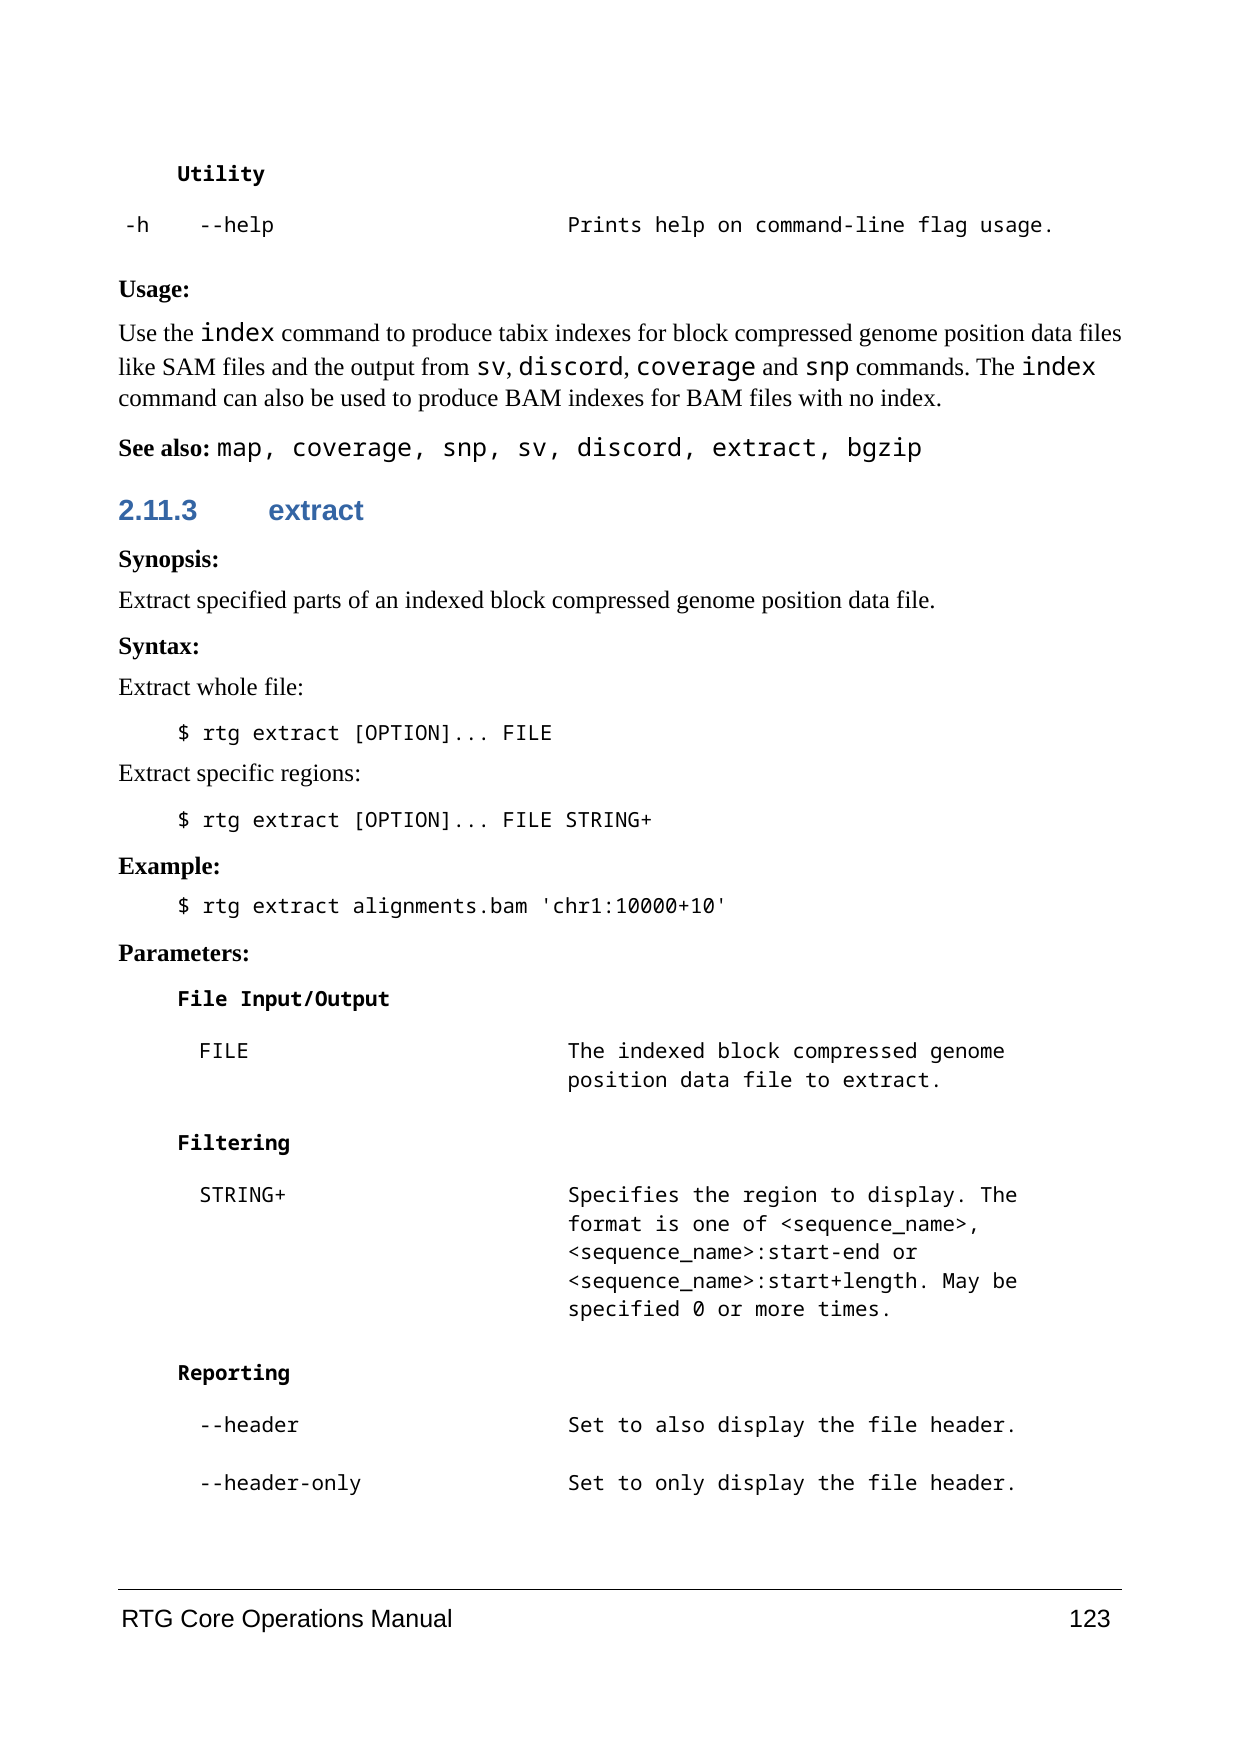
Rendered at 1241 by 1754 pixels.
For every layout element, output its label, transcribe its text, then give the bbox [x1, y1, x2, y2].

text Extract specified parts of an indexed block compressed genome position data file. [118, 585, 1122, 614]
subtitle Example: [118, 851, 1122, 880]
table_header [118, 1398, 193, 1456]
table_header Specifies the region to display. The format is one of <sequence_name>, <sequence_name>:start-end or <sequence_name>:start+length. May be specified 0 or more times. [561, 1169, 1093, 1340]
text $ rtg extract [OPTION]... FILE STRING+ [177, 805, 1122, 833]
table_cell Set to only display the file header. [561, 1456, 1093, 1514]
text Filtering [177, 1128, 1122, 1157]
table_header --header [193, 1398, 561, 1456]
table_header Set to also display the file header. [561, 1398, 1093, 1456]
table_cell --header-only [193, 1456, 561, 1514]
text Extract whole file: [118, 672, 1122, 701]
table_header The indexed block compressed genome position data file to extract. [561, 1025, 1093, 1111]
table_header FILE [193, 1025, 561, 1111]
table_header STRING+ [193, 1169, 561, 1340]
text Utility [177, 159, 1122, 187]
subtitle Syntax: [118, 631, 1122, 660]
text File Input/Output [177, 984, 1122, 1013]
table_header [118, 1025, 193, 1111]
table_header -h [118, 199, 193, 257]
subtitle Synopsis: [118, 544, 1122, 573]
text Use the index command to produce tabix indexes for block compressed genome position data files like SAM files and the output from sv, discord, coverage and snp commands. The index command can also be used to produce BAM indexes for BAM files with no index. [118, 315, 1122, 412]
text $ rtg extract alignments.bam 'chr1:10000+10' [177, 892, 1122, 920]
subtitle Usage: [118, 274, 1122, 303]
table_header --help [193, 199, 561, 257]
subtitle extract [118, 493, 1122, 527]
subtitle Parameters: [118, 938, 1122, 967]
table_header Prints help on command-line flag usage. [561, 199, 1093, 257]
table_cell [118, 1456, 193, 1514]
text See also: map, coverage, snp, sv, discord, extract, bgzip [118, 429, 1122, 464]
text $ rtg extract [OPTION]... FILE [177, 718, 1122, 747]
text Reporting [177, 1358, 1122, 1387]
text Extract specific regions: [118, 758, 1122, 787]
table_header [118, 1169, 193, 1340]
